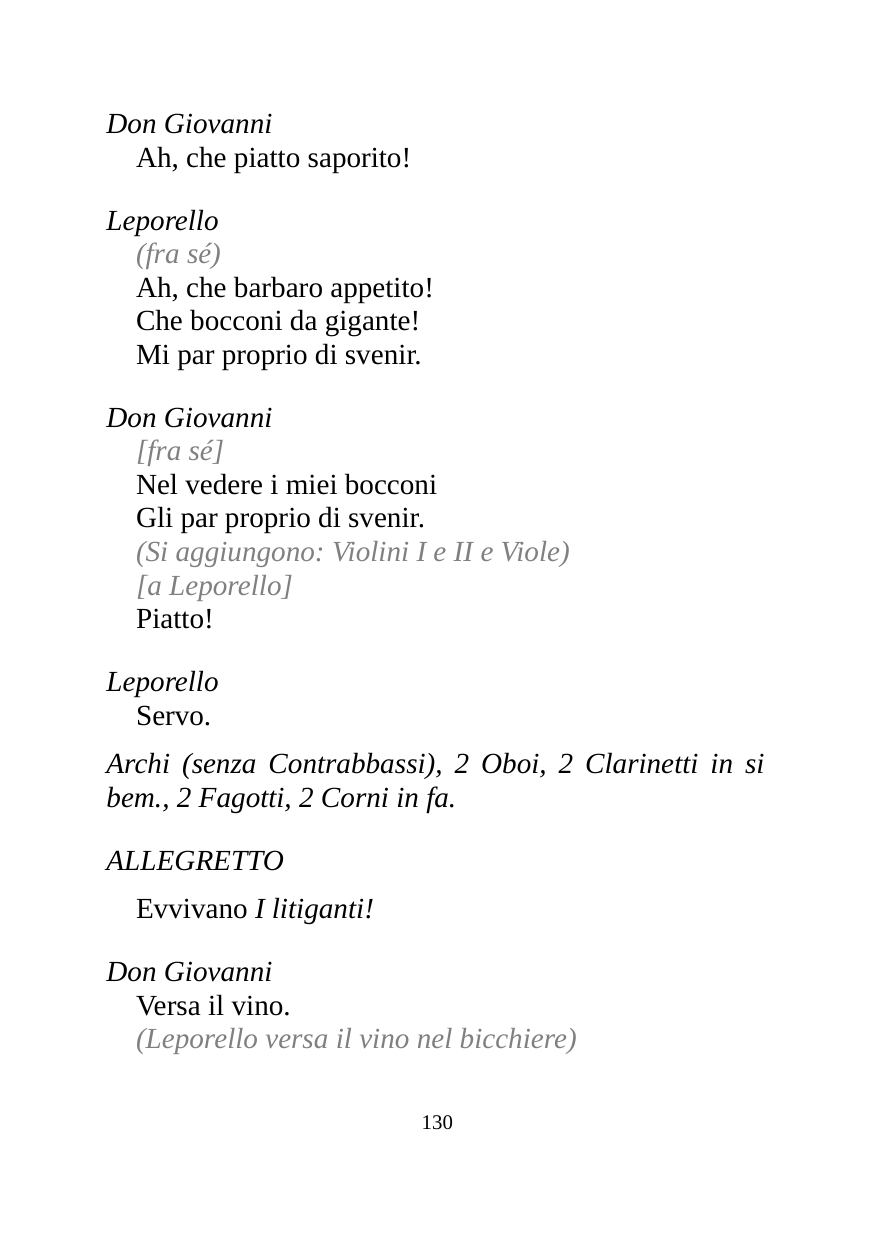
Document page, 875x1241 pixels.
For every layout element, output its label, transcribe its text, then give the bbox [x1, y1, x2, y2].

text Mi par proprio di svenir. [136, 337, 768, 371]
text Leporello [106, 203, 768, 236]
text (fra sé) [136, 236, 768, 270]
text Ah, che barbaro appetito! [136, 270, 768, 303]
text Versa il vino. [136, 988, 768, 1021]
text Archi (senza Contrabbassi), 2 Oboi, 2 Clarinetti in si bem., 2 Fagotti, 2 Corni in fa. [106, 746, 768, 813]
text Ah, che piatto saporito! [136, 140, 768, 173]
text [fra sé] [136, 433, 768, 467]
text Gli par proprio di svenir. [136, 501, 768, 534]
text ALLEGRETTO [106, 843, 768, 876]
text Leporello [106, 664, 768, 698]
text Che bocconi da gigante! [136, 303, 768, 337]
text Don Giovanni [106, 400, 768, 433]
text Servo. [136, 698, 768, 731]
text Don Giovanni [106, 106, 768, 140]
text Don Giovanni [106, 954, 768, 988]
text Evvivano I litiganti! [136, 891, 768, 925]
text (Leporello versa il vino nel bicchiere) [136, 1021, 768, 1055]
text [a Leporello] [136, 568, 768, 601]
text Nel vedere i miei bocconi [136, 467, 768, 501]
text Piatto! [136, 601, 768, 635]
text (Si aggiungono: Violini I e II e Viole) [136, 534, 768, 568]
